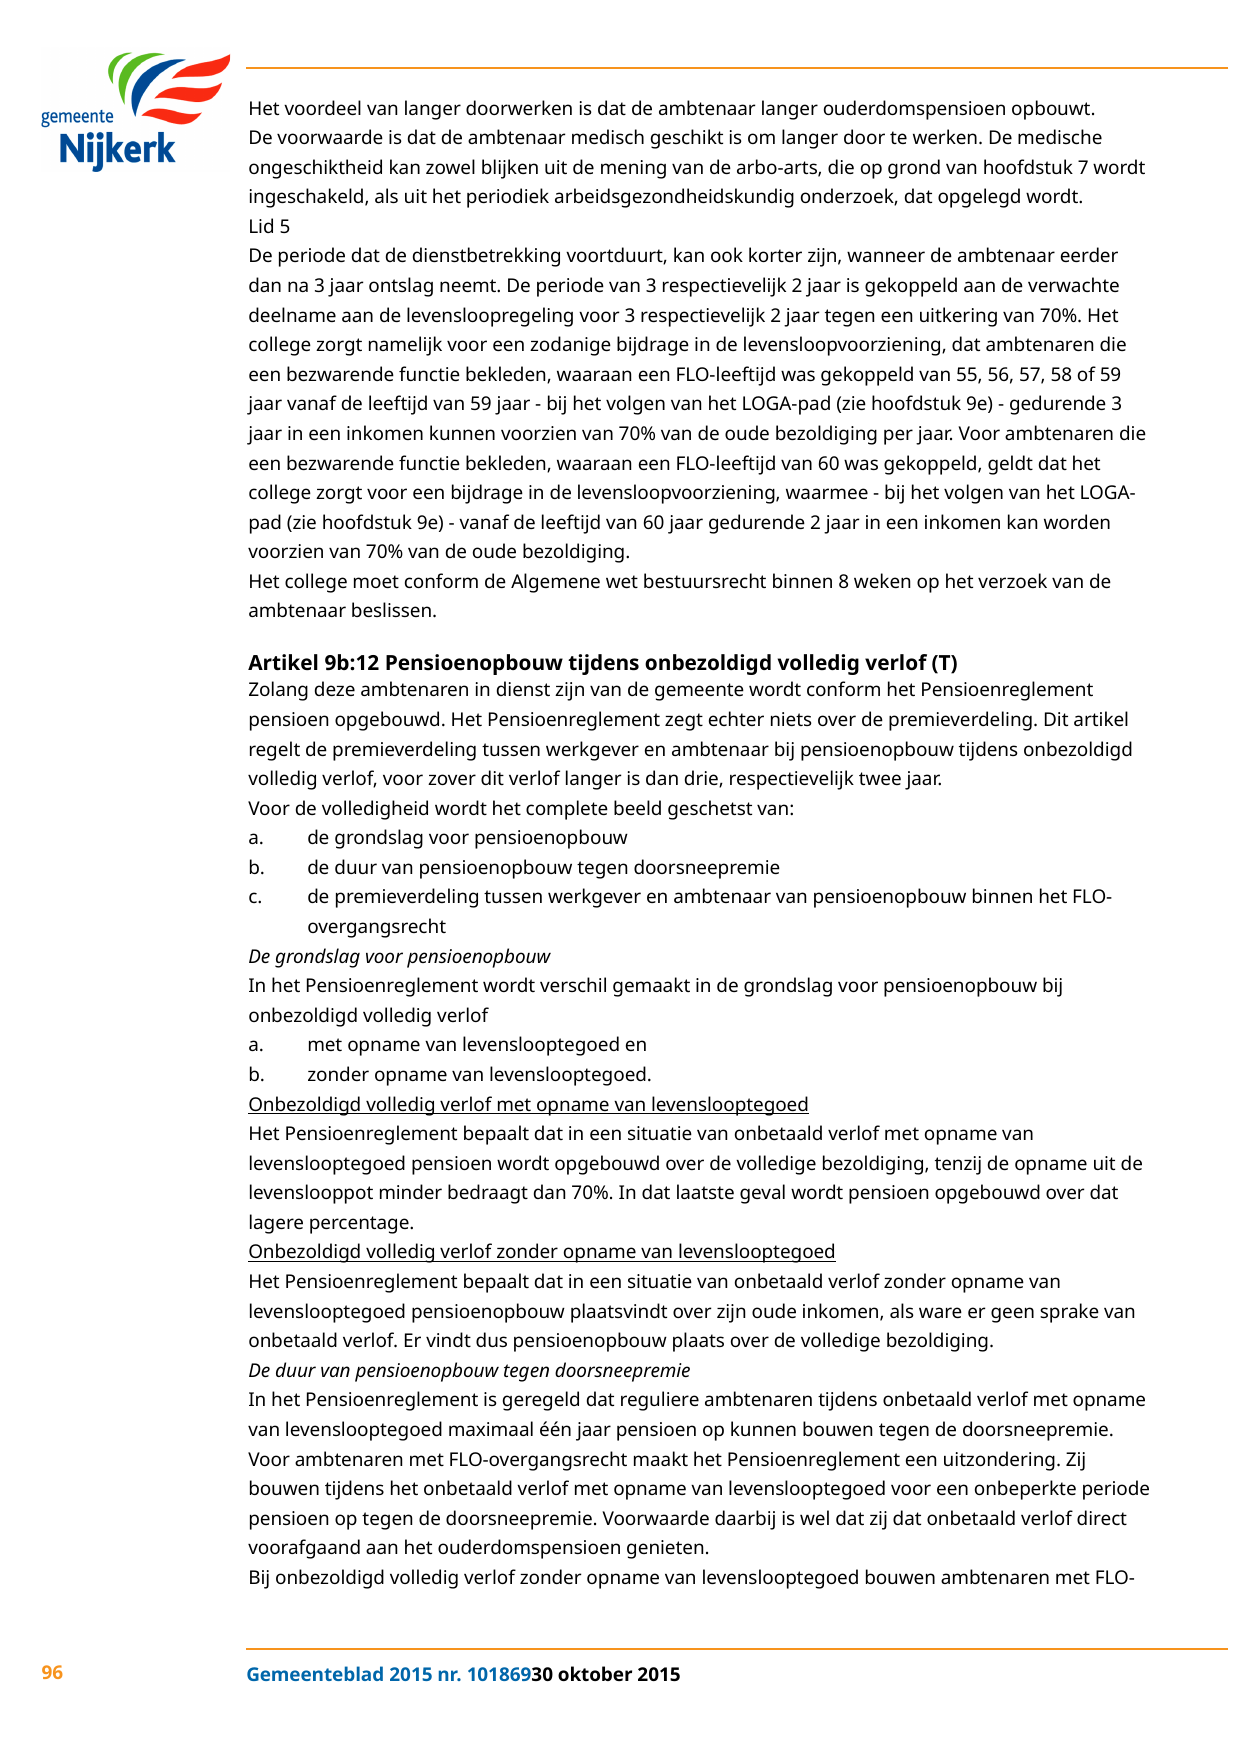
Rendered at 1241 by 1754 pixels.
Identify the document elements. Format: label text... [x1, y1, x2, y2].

text De voorwaarde is dat de ambtenaar medisch geschikt is om langer door te werken. De medische ongeschiktheid kan zowel blijken uit de mening van de arbo-arts, die op grond van hoofdstuk 7 wordt ingeschakeld, als uit het periodiek arbeidsgezondheidskundig onderzoek, dat opgelegd wordt. [248, 124, 1152, 209]
text Bij onbezoldigd volledig verlof zonder opname van levenslooptegoed bouwen ambtenaren met FLO- [248, 1564, 1152, 1590]
text Zolang deze ambtenaren in dienst zijn van de gemeente wordt conform het Pensioenreglement pensioen opgebouwd. Het Pensioenreglement zegt echter niets over de premieverdeling. Dit artikel regelt de premieverdeling tussen werkgever en ambtenaar bij pensioenopbouw tijdens onbezoldigd volledig verlof, voor zover dit verlof langer is dan drie, respectievelijk twee jaar. [248, 677, 1152, 791]
list de duur van pensioenopbouw tegen doorsneepremie [248, 854, 1152, 880]
text In het Pensioenreglement is geregeld dat reguliere ambtenaren tijdens onbetaald verlof met opname van levenslooptegoed maximaal één jaar pensioen op kunnen bouwen tegen de doorsneepremie. Voor ambtenaren met FLO-overgangsrecht maakt het Pensioenreglement een uitzondering. Zij bouwen tijdens het onbetaald verlof met opname van levenslooptegoed voor een onbeperkte periode pensioen op tegen de doorsneepremie. Voorwaarde daarbij is wel dat zij dat onbetaald verlof direct voorafgaand aan het ouderdomspensioen genieten. [248, 1387, 1152, 1560]
text Artikel 9b:12 Pensioenopbouw tijdens onbezoldigd volledig verlof (T) [248, 648, 1152, 677]
list de grondslag voor pensioenopbouw [248, 824, 1152, 850]
text Het college moet conform de Algemene wet bestuursrecht binnen 8 weken op het verzoek van de ambtenaar beslissen. [248, 568, 1152, 623]
text In het Pensioenreglement wordt verschil gemaakt in de grondslag voor pensioenopbouw bij onbezoldigd volledig verlof [248, 972, 1152, 1028]
text Het Pensioenreglement bepaalt dat in een situatie van onbetaald verlof met opname van levenslooptegoed pensioen wordt opgebouwd over de volledige bezoldiging, tenzij de opname uit de levenslooppot minder bedraagt dan 70%. In dat laatste geval wordt pensioen opgebouwd over dat lagere percentage. [248, 1120, 1152, 1235]
text Het Pensioenreglement bepaalt dat in een situatie van onbetaald verlof zonder opname van levenslooptegoed pensioenopbouw plaatsvindt over zijn oude inkomen, als ware er geen sprake van onbetaald verlof. Er vindt dus pensioenopbouw plaats over de volledige bezoldiging. [248, 1268, 1152, 1353]
text De grondslag voor pensioenopbouw [248, 943, 1152, 968]
text De duur van pensioenopbouw tegen doorsneepremie [248, 1357, 1152, 1383]
list met opname van levenslooptegoed en [248, 1032, 1152, 1057]
text Onbezoldigd volledig verlof met opname van levenslooptegoed [248, 1091, 1152, 1116]
text Voor de volledigheid wordt het complete beeld geschetst van: [248, 795, 1152, 821]
text Onbezoldigd volledig verlof zonder opname van levenslooptegoed [248, 1239, 1152, 1264]
text Lid 5 [248, 213, 1152, 239]
picture [41, 47, 231, 172]
list zonder opname van levenslooptegoed. [248, 1061, 1152, 1087]
text Het voordeel van langer doorwerken is dat de ambtenaar langer ouderdomspensioen opbouwt. [248, 95, 1152, 121]
list de premieverdeling tussen werkgever en ambtenaar van pensioenopbouw binnen het FLO-overgangsrecht [248, 884, 1152, 939]
text De periode dat de dienstbetrekking voortduurt, kan ook korter zijn, wanneer de ambtenaar eerder dan na 3 jaar ontslag neemt. De periode van 3 respectievelijk 2 jaar is gekoppeld aan de verwachte deelname aan de levensloopregeling voor 3 respectievelijk 2 jaar tegen een uitkering van 70%. Het college zorgt namelijk voor een zodanige bijdrage in de levensloopvoorziening, dat ambtenaren die een bezwarende functie bekleden, waaraan een FLO-leeftijd was gekoppeld van 55, 56, 57, 58 of 59 jaar vanaf de leeftijd van 59 jaar - bij het volgen van het LOGA-pad (zie hoofdstuk 9e) - gedurende 3 jaar in een inkomen kunnen voorzien van 70% van de oude bezoldiging per jaar. Voor ambtenaren die een bezwarende functie bekleden, waaraan een FLO-leeftijd van 60 was gekoppeld, geldt dat het college zorgt voor een bijdrage in de levensloopvoorziening, waarmee - bij het volgen van het LOGA-pad (zie hoofdstuk 9e) - vanaf de leeftijd van 60 jaar gedurende 2 jaar in een inkomen kan worden voorzien van 70% van de oude bezoldiging. [248, 243, 1152, 564]
